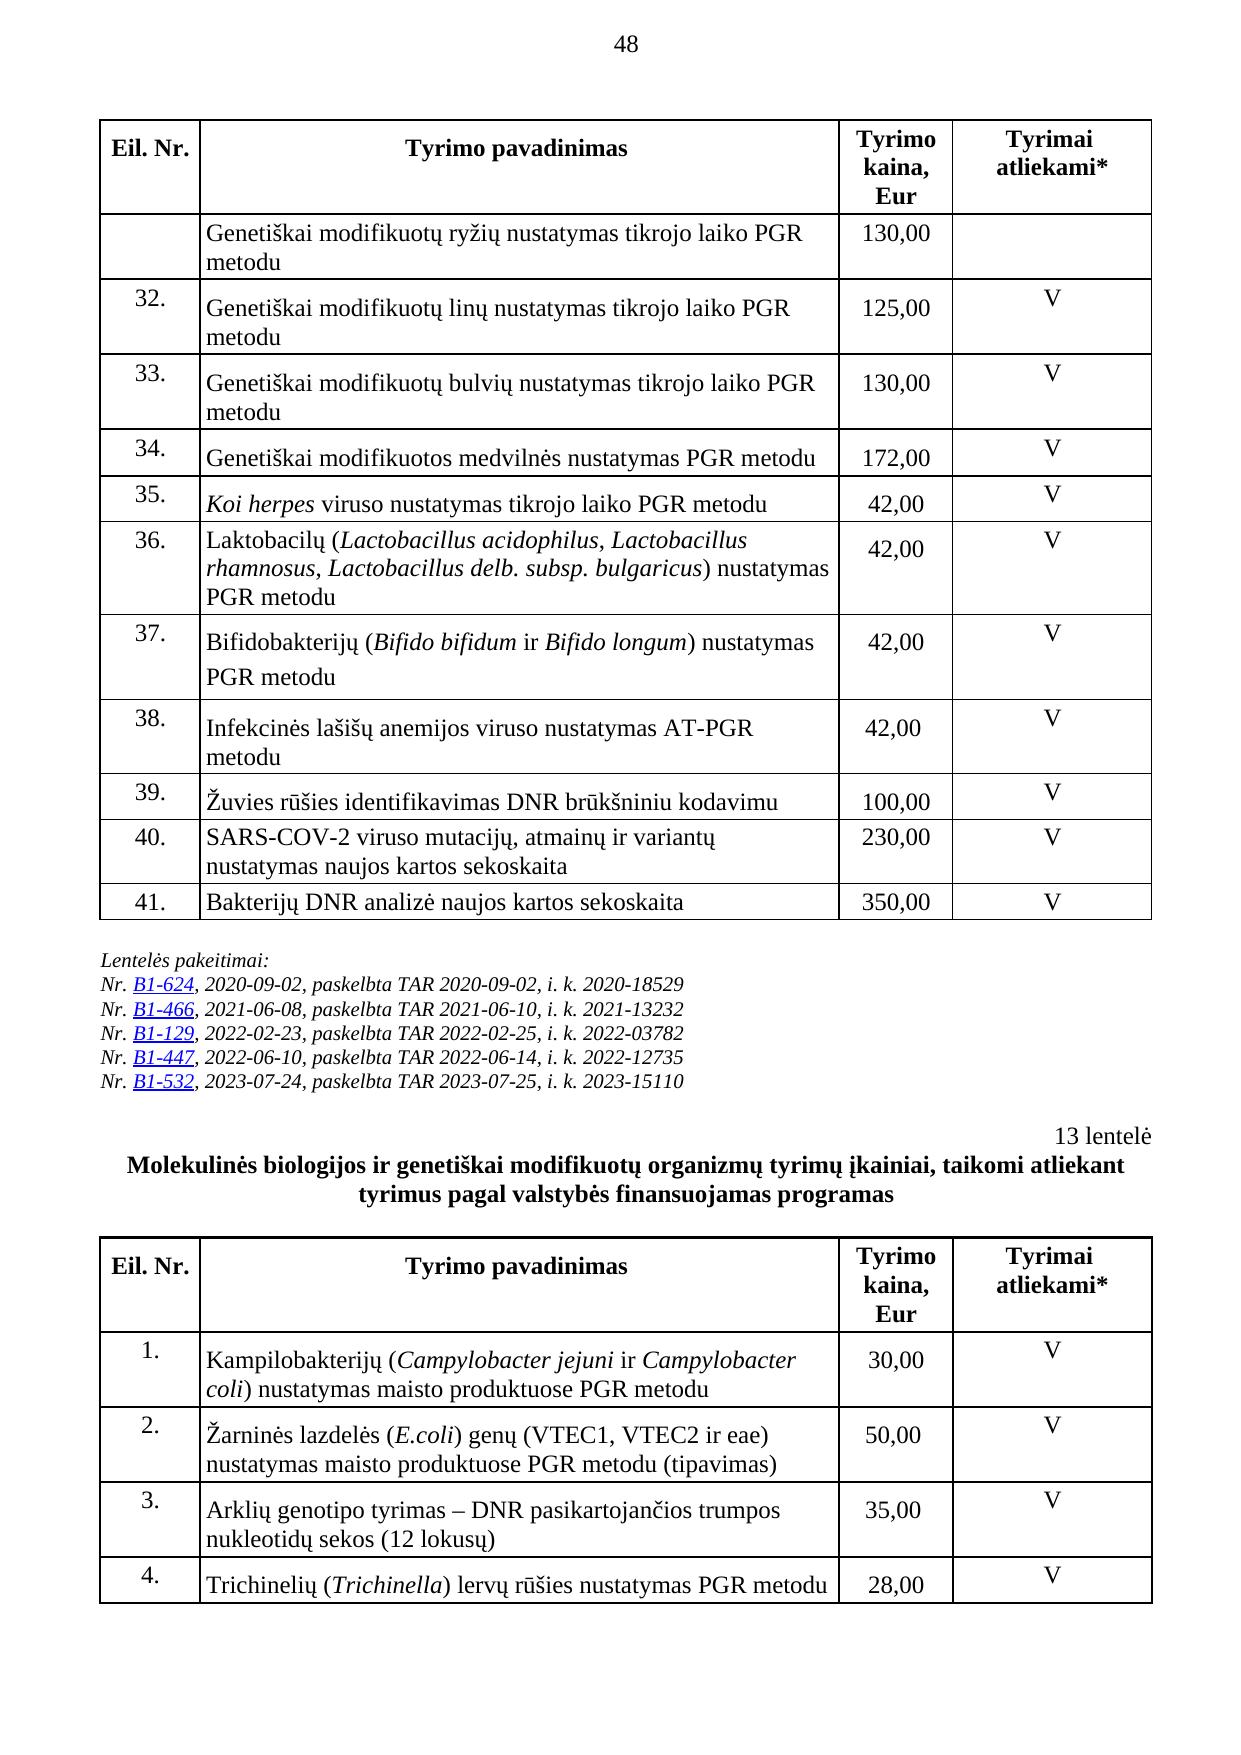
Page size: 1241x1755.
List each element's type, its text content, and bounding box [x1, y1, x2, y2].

table_cell 4. [101, 1558, 199, 1602]
table_cell 34. [101, 430, 199, 474]
table_cell Žuvies rūšies identifikavimas DNR brūkšniniu kodavimu [201, 774, 838, 818]
table_cell 50,00 [840, 1408, 952, 1481]
table_cell V [953, 522, 1151, 614]
table_cell 350,00 [840, 884, 952, 918]
text Nr. B1-447, 2022-06-10, paskelbta TAR 2022-06-14, i. k. 2022-12735 [100, 1044, 1152, 1069]
table_header Eil. Nr. [101, 121, 199, 213]
text Nr. B1-624, 2020-09-02, paskelbta TAR 2020-09-02, i. k. 2020-18529 [100, 972, 1152, 996]
table_cell V [953, 430, 1151, 474]
table_cell V [953, 355, 1151, 428]
table_cell 28,00 [840, 1558, 952, 1602]
table_header Tyrimo kaina, Eur [840, 1239, 952, 1331]
table_cell V [954, 1333, 1151, 1406]
table_cell 3. [101, 1483, 199, 1556]
text 13 lentelė [174, 1121, 1152, 1150]
table_cell Žarninės lazdelės (E.coli) genų (VTEC1, VTEC2 ir eae) nustatymas maisto produktuose PGR metodu (tipavimas) [201, 1408, 838, 1481]
table_cell V [953, 615, 1151, 699]
table_cell 172,00 [840, 430, 952, 474]
table_cell 42,00 [840, 477, 952, 521]
table_header Tyrimai atliekami* [953, 121, 1151, 213]
table_cell 32. [101, 280, 199, 353]
table_cell 42,00 [840, 700, 952, 773]
table_cell V [953, 884, 1151, 918]
table_cell 35. [101, 477, 199, 521]
table_cell [953, 215, 1151, 278]
table_cell Laktobacilų (Lactobacillus acidophilus, Lactobacillus rhamnosus, Lactobacillus delb. subsp. bulgaricus) nustatymas PGR metodu [201, 522, 838, 614]
table_cell Infekcinės lašišų anemijos viruso nustatymas AT-PGR metodu [201, 700, 838, 773]
table_cell SARS-COV-2 viruso mutacijų, atmainų ir variantų nustatymas naujos kartos sekoskaita [201, 820, 838, 883]
text Lentelės pakeitimai: [100, 948, 1152, 972]
table_cell Genetiškai modifikuotos medvilnės nustatymas PGR metodu [201, 430, 838, 474]
table_cell Genetiškai modifikuotų linų nustatymas tikrojo laiko PGR metodu [201, 280, 838, 353]
table_cell 1. [101, 1333, 199, 1406]
table_cell V [953, 280, 1151, 353]
table_cell V [954, 1408, 1151, 1481]
table_cell 130,00 [840, 355, 952, 428]
table_cell 36. [101, 522, 199, 614]
table_cell 39. [101, 774, 199, 818]
table_cell 35,00 [840, 1483, 952, 1556]
table_cell Arklių genotipo tyrimas – DNR pasikartojančios trumpos nukleotidų sekos (12 lokusų) [201, 1483, 838, 1556]
table_cell Trichinelių (Trichinella) lervų rūšies nustatymas PGR metodu [201, 1558, 838, 1602]
table_cell V [953, 700, 1151, 773]
table_cell Kampilobakterijų (Campylobacter jejuni ir Campylobacter coli) nustatymas maisto produktuose PGR metodu [201, 1333, 838, 1406]
table_cell 230,00 [840, 820, 952, 883]
table_cell V [953, 774, 1151, 818]
table_cell Genetiškai modifikuotų ryžių nustatymas tikrojo laiko PGR metodu [201, 215, 838, 278]
table_cell V [953, 820, 1151, 883]
table_cell Genetiškai modifikuotų bulvių nustatymas tikrojo laiko PGR metodu [201, 355, 838, 428]
table_header Tyrimai atliekami* [954, 1239, 1151, 1331]
text Nr. B1-129, 2022-02-23, paskelbta TAR 2022-02-25, i. k. 2022-03782 [100, 1021, 1152, 1044]
table_cell V [953, 477, 1151, 521]
table_cell Bakterijų DNR analizė naujos kartos sekoskaita [201, 884, 838, 918]
table_cell 33. [101, 355, 199, 428]
table_cell 125,00 [840, 280, 952, 353]
table_cell 42,00 [840, 615, 952, 699]
table_cell 38. [101, 700, 199, 773]
table_cell V [954, 1558, 1151, 1602]
text Molekulinės biologijos ir genetiškai modifikuotų organizmų tyrimų įkainiai, taikomi atliekant tyrimus pagal valstybės finansuojamas programas [100, 1150, 1152, 1208]
table_cell V [954, 1483, 1151, 1556]
table_cell 2. [101, 1408, 199, 1481]
table_cell Bifidobakterijų (Bifido bifidum ir Bifido longum) nustatymas PGR metodu [201, 615, 838, 699]
table_header Eil. Nr. [101, 1239, 199, 1331]
table_cell 40. [101, 820, 199, 883]
table_cell 100,00 [840, 774, 952, 818]
table_cell [101, 215, 199, 278]
table_cell 130,00 [840, 215, 952, 278]
text Nr. B1-466, 2021-06-08, paskelbta TAR 2021-06-10, i. k. 2021-13232 [100, 996, 1152, 1021]
table_cell 30,00 [840, 1333, 952, 1406]
table_cell 41. [101, 884, 199, 918]
text Nr. B1-532, 2023-07-24, paskelbta TAR 2023-07-25, i. k. 2023-15110 [100, 1069, 1152, 1093]
table_header Tyrimo kaina, Eur [840, 121, 952, 213]
table_header Tyrimo pavadinimas [201, 1239, 838, 1331]
table_cell 37. [101, 615, 199, 699]
table_cell Koi herpes viruso nustatymas tikrojo laiko PGR metodu [201, 477, 838, 521]
table_header Tyrimo pavadinimas [201, 121, 838, 213]
table_cell 42,00 [840, 522, 952, 614]
